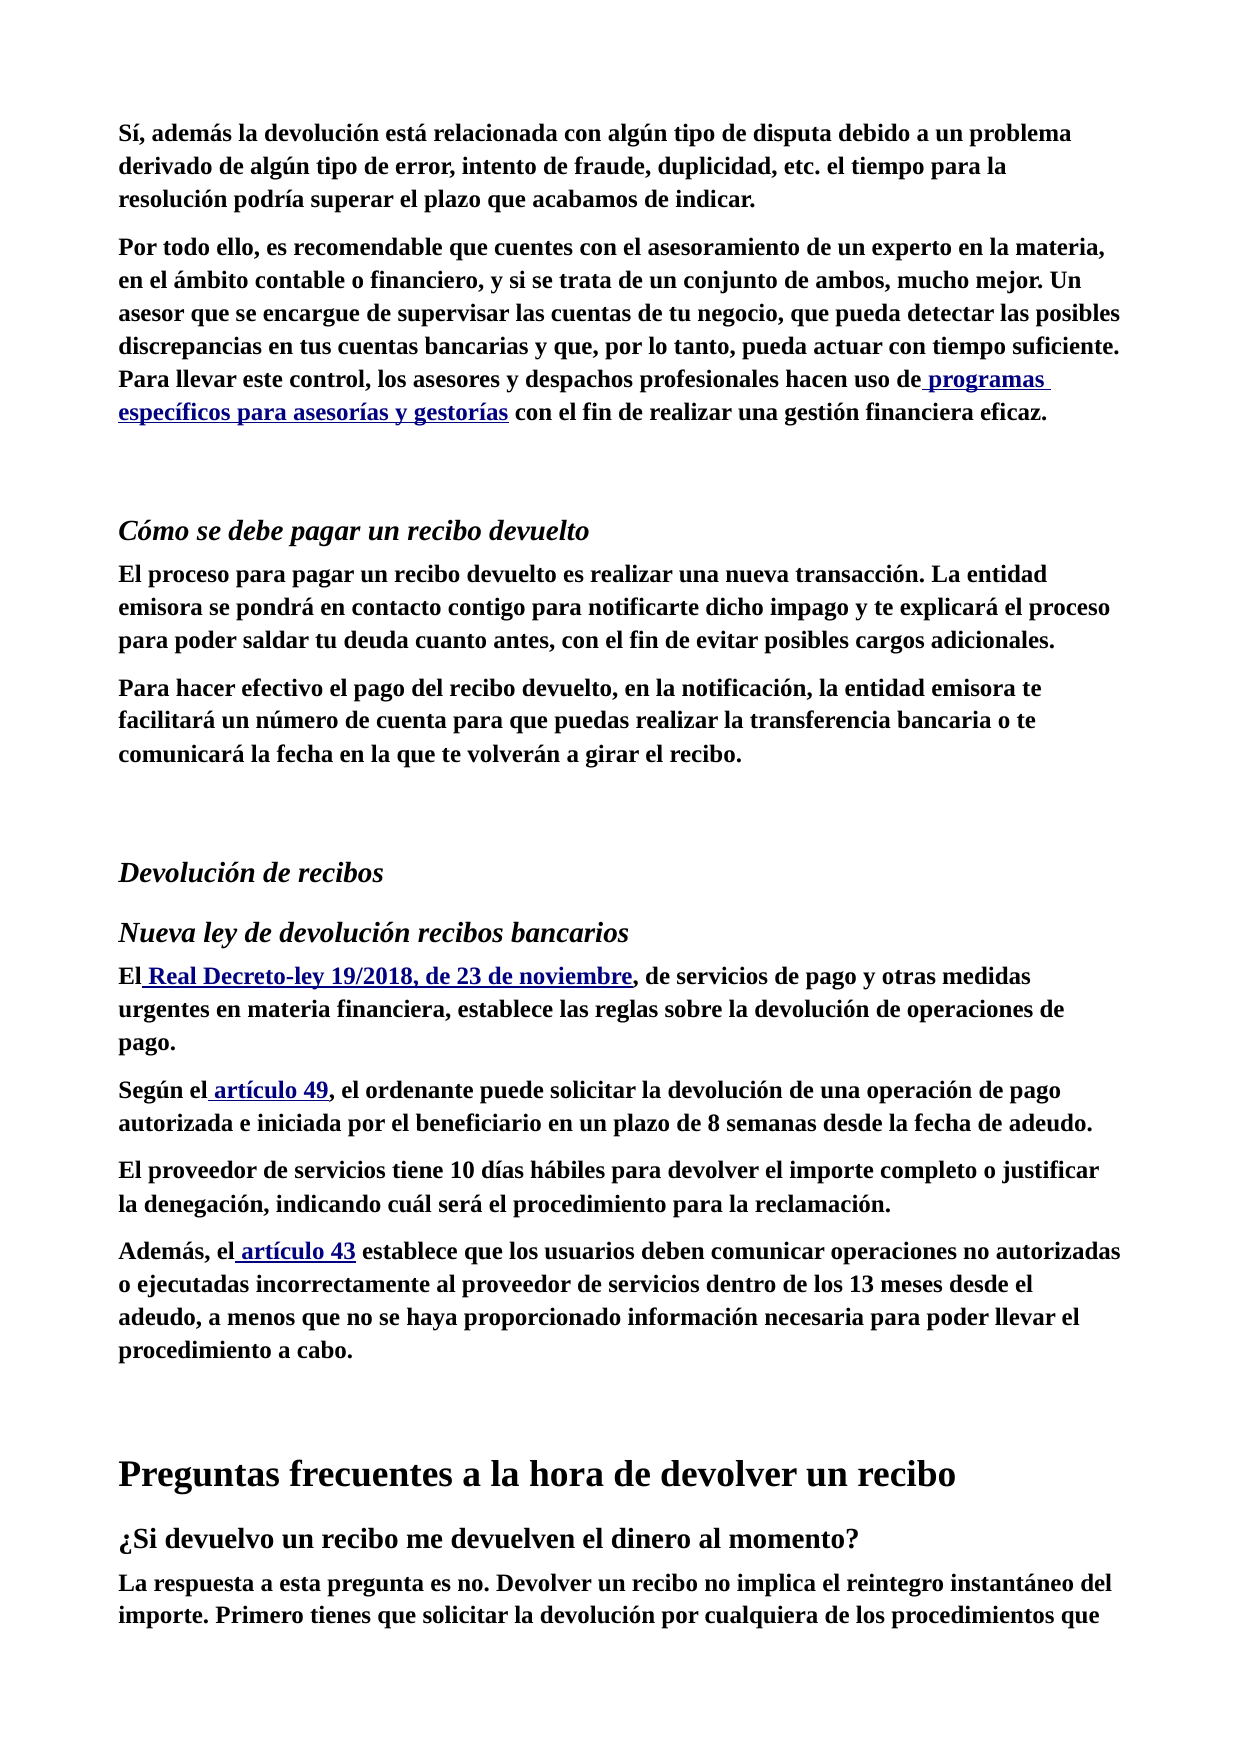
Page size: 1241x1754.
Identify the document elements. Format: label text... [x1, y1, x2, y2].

subtitle Devolución de recibos [118, 855, 1122, 888]
subtitle Cómo se debe pagar un recibo devuelto [118, 513, 1122, 546]
text El proceso para pagar un recibo devuelto es realizar una nueva transacción. La entidad emisora se pondrá en contacto contigo para notificarte dicho impago y te explicará el proceso para poder saldar tu deuda cuanto antes, con el fin de evitar posibles cargos adicionales. [118, 559, 1122, 654]
text La respuesta a esta pregunta es no. Devolver un recibo no implica el reintegro instantáneo del importe. Primero tienes que solicitar la devolución por cualquiera de los procedimientos que [118, 1568, 1122, 1629]
subtitle Nueva ley de devolución recibos bancarios [118, 915, 1122, 949]
text Según el artículo 49, el ordenante puede solicitar la devolución de una operación de pago autorizada e iniciada por el beneficiario en un plazo de 8 semanas desde la fecha de adeudo. [118, 1075, 1122, 1137]
text Por todo ello, es recomendable que cuentes con el asesoramiento de un experto en la materia, en el ámbito contable o financiero, y si se trata de un conjunto de ambos, mucho mejor. Un asesor que se encargue de supervisar las cuentas de tu negocio, que pueda detectar las posibles discrepancias en tus cuentas bancarias y que, por lo tanto, pueda actuar con tiempo suficiente. Para llevar este control, los asesores y despachos profesionales hacen uso de programas específicos para asesorías y gestorías con el fin de realizar una gestión financiera eficaz. [118, 232, 1122, 426]
text El Real Decreto-ley 19/2018, de 23 de noviembre, de servicios de pago y otras medidas urgentes en materia financiera, establece las reglas sobre la devolución de operaciones de pago. [118, 961, 1122, 1056]
subtitle Preguntas frecuentes a la hora de devolver un recibo [118, 1451, 1122, 1494]
text Además, el artículo 43 establece que los usuarios deben comunicar operaciones no autorizadas o ejecutadas incorrectamente al proveedor de servicios dentro de los 13 meses desde el adeudo, a menos que no se haya proporcionado información necesaria para poder llevar el procedimiento a cabo. [118, 1236, 1122, 1364]
subtitle ¿Si devuelvo un recibo me devuelven el dinero al momento? [118, 1522, 1122, 1555]
text Para hacer efectivo el pago del recibo devuelto, en la notificación, la entidad emisora te facilitará un número de cuenta para que puedas realizar la transferencia bancaria o te comunicará la fecha en la que te volverán a girar el recibo. [118, 673, 1122, 767]
text Sí, además la devolución está relacionada con algún tipo de disputa debido a un problema derivado de algún tipo de error, intento de fraude, duplicidad, etc. el tiempo para la resolución podría superar el plazo que acabamos de indicar. [118, 118, 1122, 213]
text El proveedor de servicios tiene 10 días hábiles para devolver el importe completo o justificar la denegación, indicando cuál será el procedimiento para la reclamación. [118, 1156, 1122, 1217]
